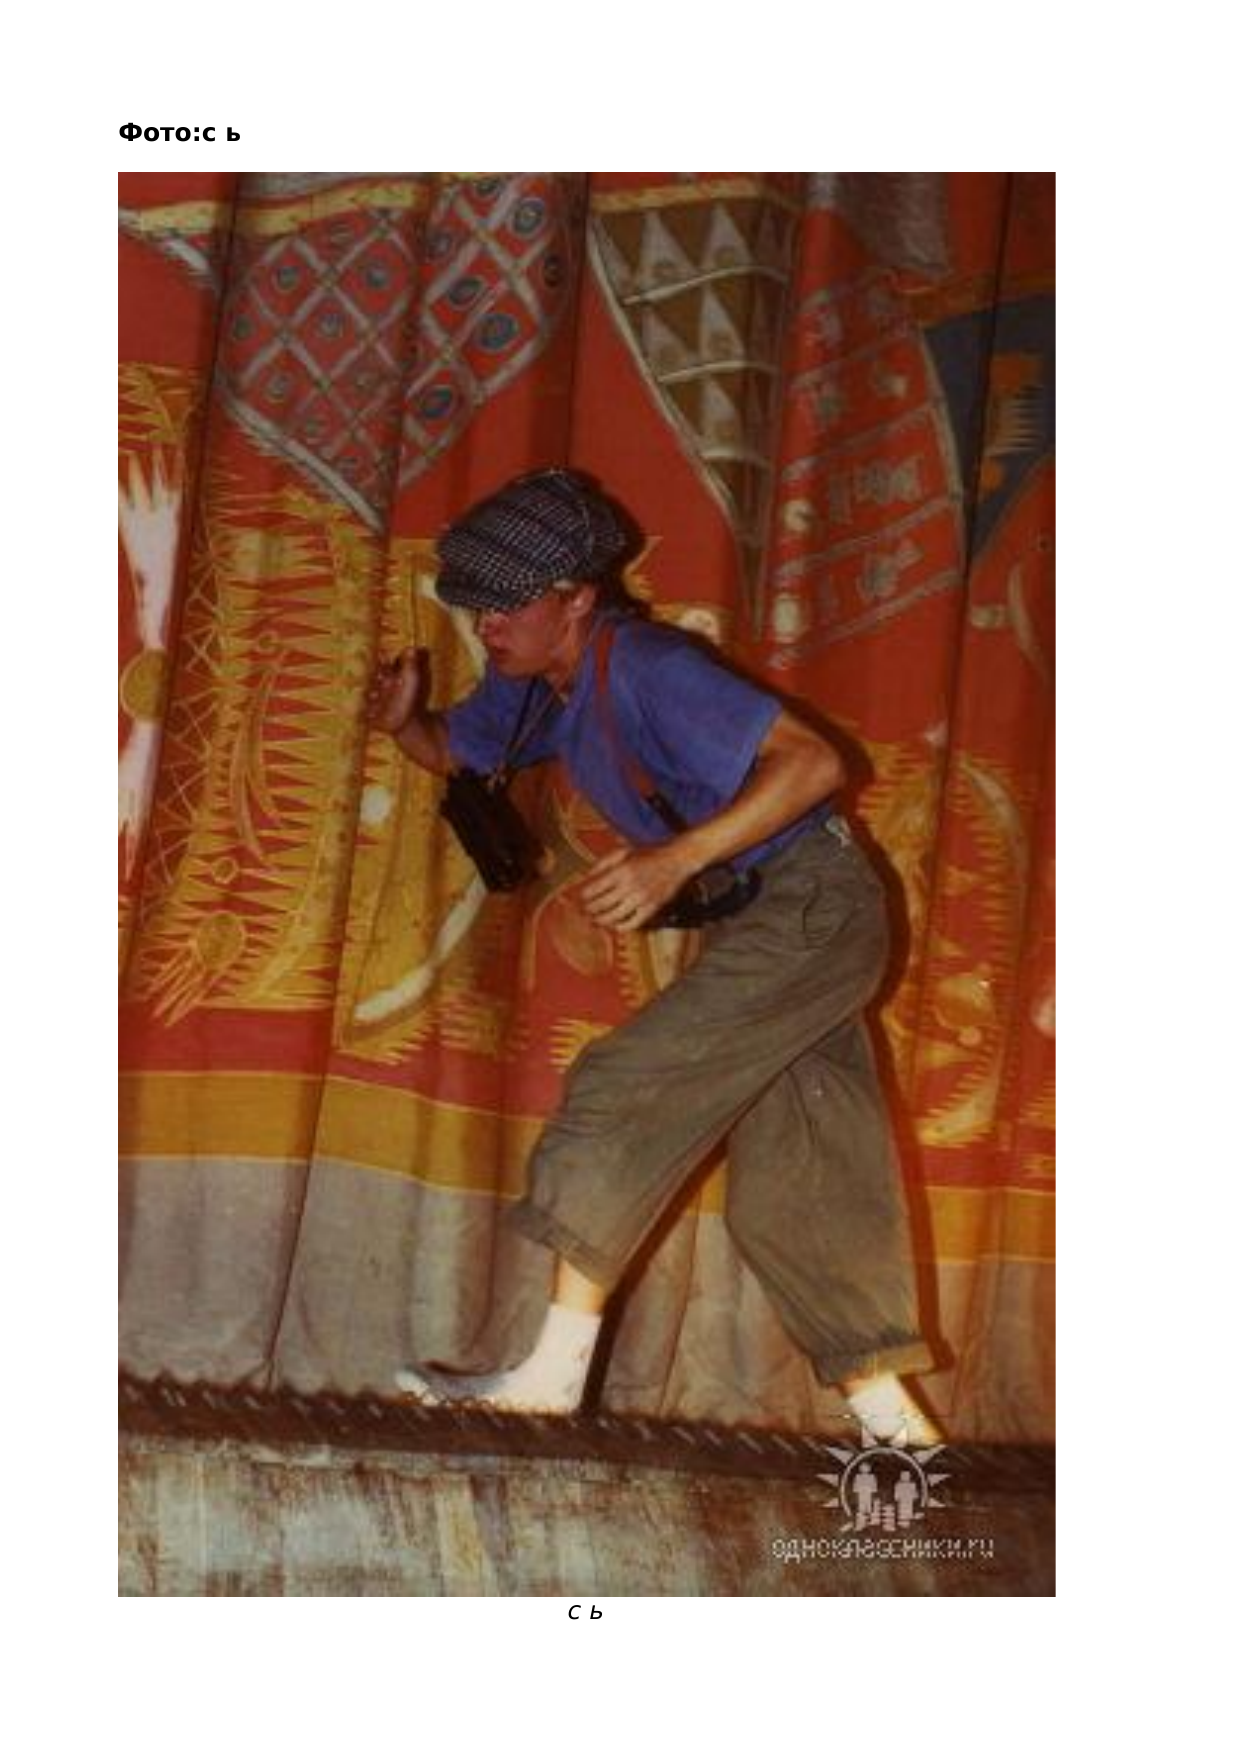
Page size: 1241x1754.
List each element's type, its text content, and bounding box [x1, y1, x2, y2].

text с ь [118, 1597, 1056, 1626]
subtitle Фото:с ь [118, 118, 1122, 147]
picture [118, 172, 1056, 1597]
